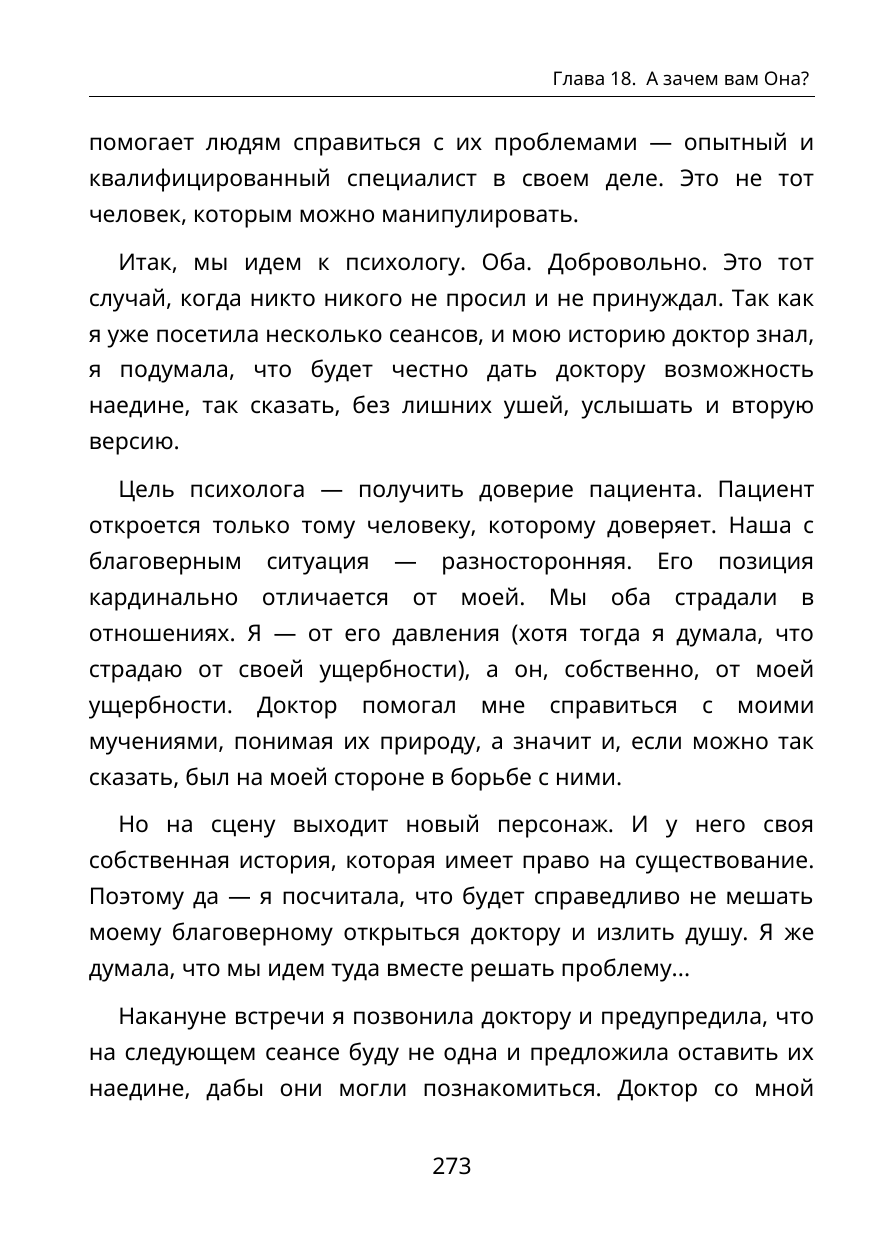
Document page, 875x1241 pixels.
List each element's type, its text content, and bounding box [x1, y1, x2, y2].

text Но на сцену выходит новый персонаж. И у него своя собственная история, которая имеет право на существование. Поэтому да — я посчитала, что будет справедливо не мешать моему благоверному открыться доктору и излить душу. Я же думала, что мы идем туда вместе решать проблему... [88, 808, 815, 983]
text Итак, мы идем к психологу. Оба. Добровольно. Это тот случай, когда никто никого не просил и не принуждал. Так как я уже посетила несколько сеансов, и мою историю доктор знал, я подумала, что будет честно дать доктору возможность наедине, так сказать, без лишних ушей, услышать и вторую версию. [88, 246, 815, 457]
text помогает людям справиться с их проблемами — опытный и квалифицированный специалист в своем деле. Это не тот человек, которым можно манипулировать. [88, 126, 815, 229]
text Накануне встречи я позвонила доктору и предупредила, что на следующем сеансе буду не одна и предложила оставить их наедине, дабы они могли познакомиться. Доктор со мной [88, 1000, 815, 1103]
text Цель психолога — получить доверие пациента. Пациент откроется только тому человеку, которому доверяет. Наша с благоверным ситуация — разносторонняя. Его позиция кардинально отличается от моей. Мы оба страдали в отношениях. Я — от его давления (хотя тогда я думала, что страдаю от своей ущербности), а он, собственно, от моей ущербности. Доктор помогал мне справиться с моими мучениями, понимая их природу, а значит и, если можно так сказать, был на моей стороне в борьбе с ними. [88, 473, 815, 792]
